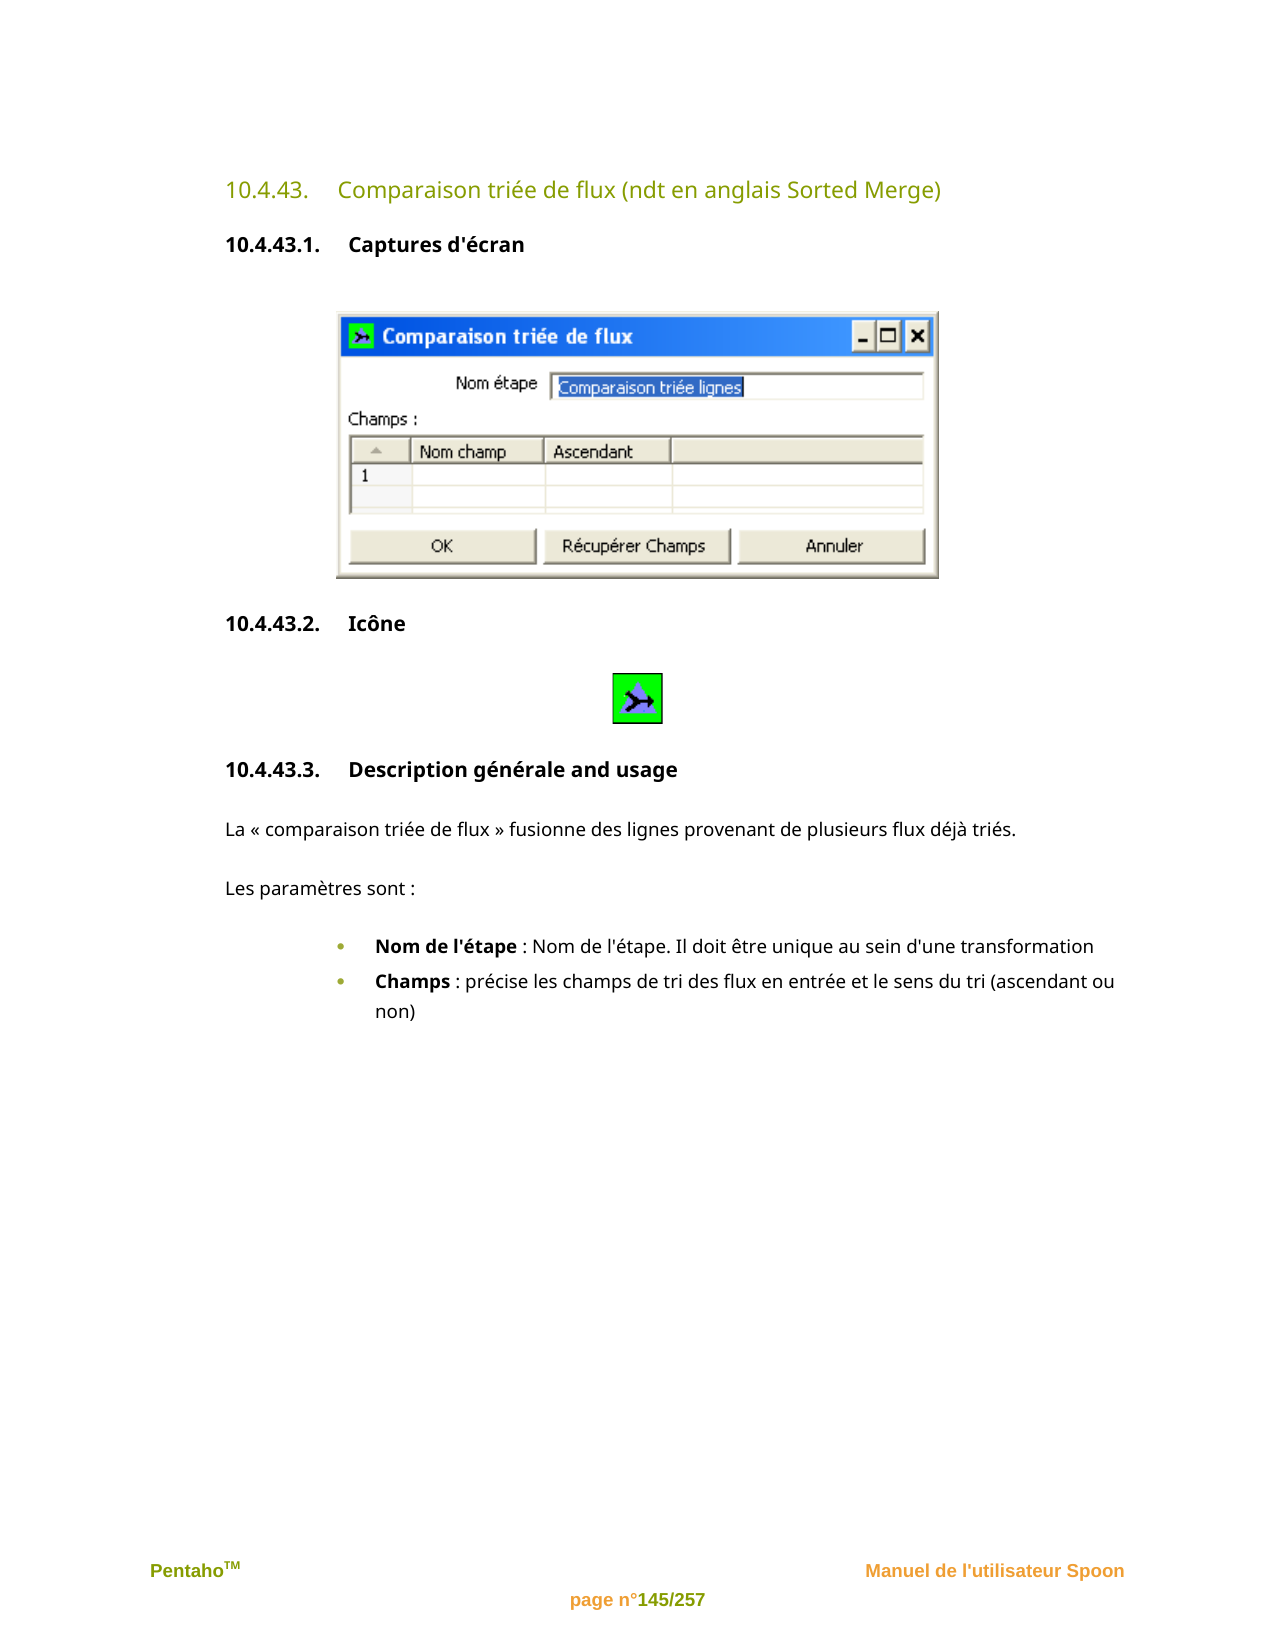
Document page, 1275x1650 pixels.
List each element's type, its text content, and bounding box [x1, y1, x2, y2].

text Les paramètres sont : [225, 872, 1125, 901]
list Nom de l'étape : Nom de l'étape. Il doit être unique au sein d'une transformation [337, 930, 1125, 959]
picture [612, 673, 663, 724]
subtitle Description générale and usage [225, 662, 1125, 784]
subtitle Captures d'écran [225, 229, 1125, 258]
subtitle Comparaison triée de flux (ndt en anglais Sorted Merge) [225, 175, 1125, 204]
picture [336, 311, 939, 579]
text La « comparaison triée de flux » fusionne des lignes provenant de plusieurs flux déjà triés. [225, 813, 1125, 842]
subtitle Icône [225, 283, 1125, 637]
list Champs : précise les champs de tri des flux en entrée et le sens du tri (ascendant ou non) [337, 966, 1125, 1024]
